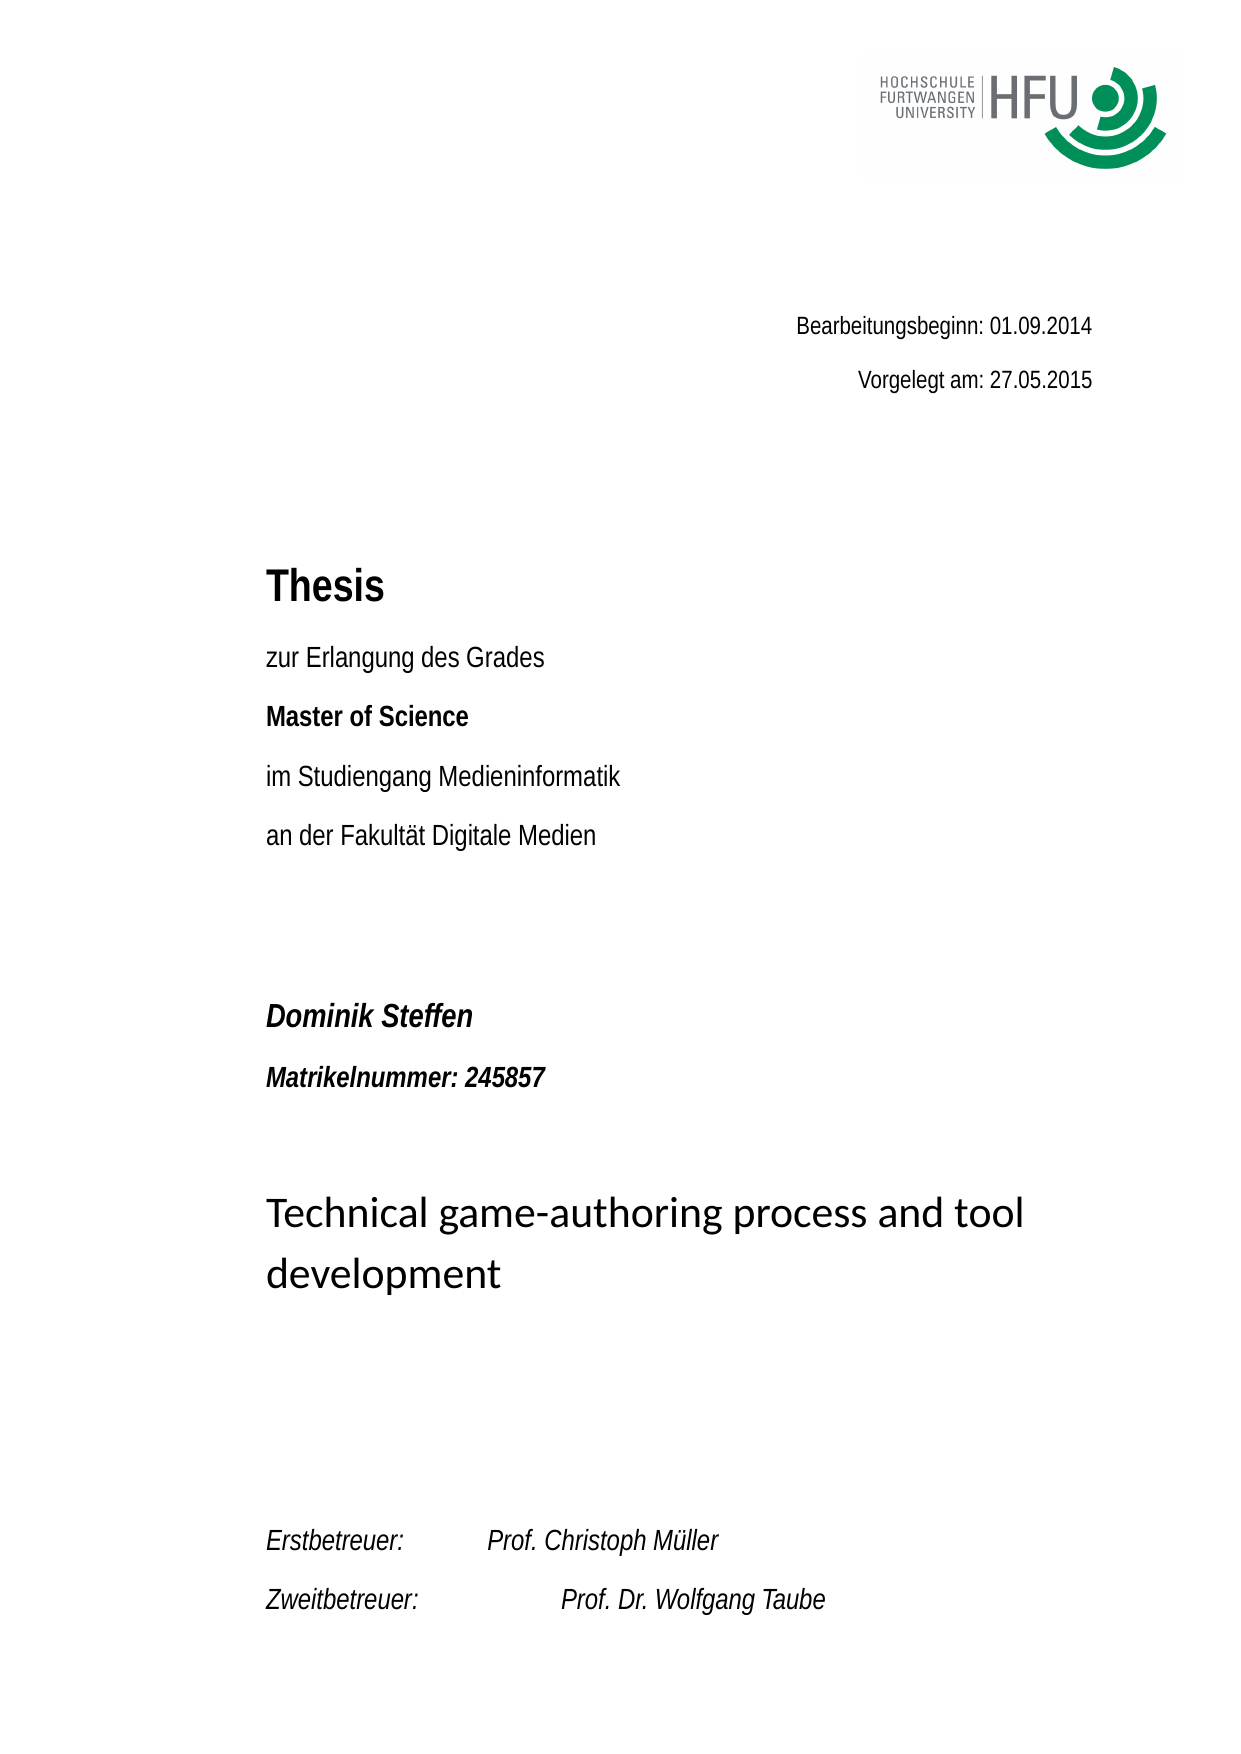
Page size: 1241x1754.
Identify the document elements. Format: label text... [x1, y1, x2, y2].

text Master of Science [266, 699, 1093, 733]
text Vorgelegt am: 27.05.2015 [266, 365, 1093, 393]
text Matrikelnummer: 245857 [266, 1061, 1093, 1094]
text im Studiengang Medieninformatik [266, 759, 1093, 792]
text an der Fakultät Digitale Medien [266, 818, 1093, 851]
text Dominik Steffen [266, 996, 1093, 1034]
text Bearbeitungsbeginn: 01.09.2014 [266, 311, 1093, 339]
text Thesis [266, 559, 1093, 612]
text Erstbetreuer: Prof. Christoph Müller [266, 1523, 1093, 1556]
text Technical game-authoring process and tool development [266, 1185, 1093, 1299]
text Zweitbetreuer: Prof. Dr. Wolfgang Taube [266, 1582, 1093, 1615]
text zur Erlangung des Grades [266, 640, 1093, 674]
